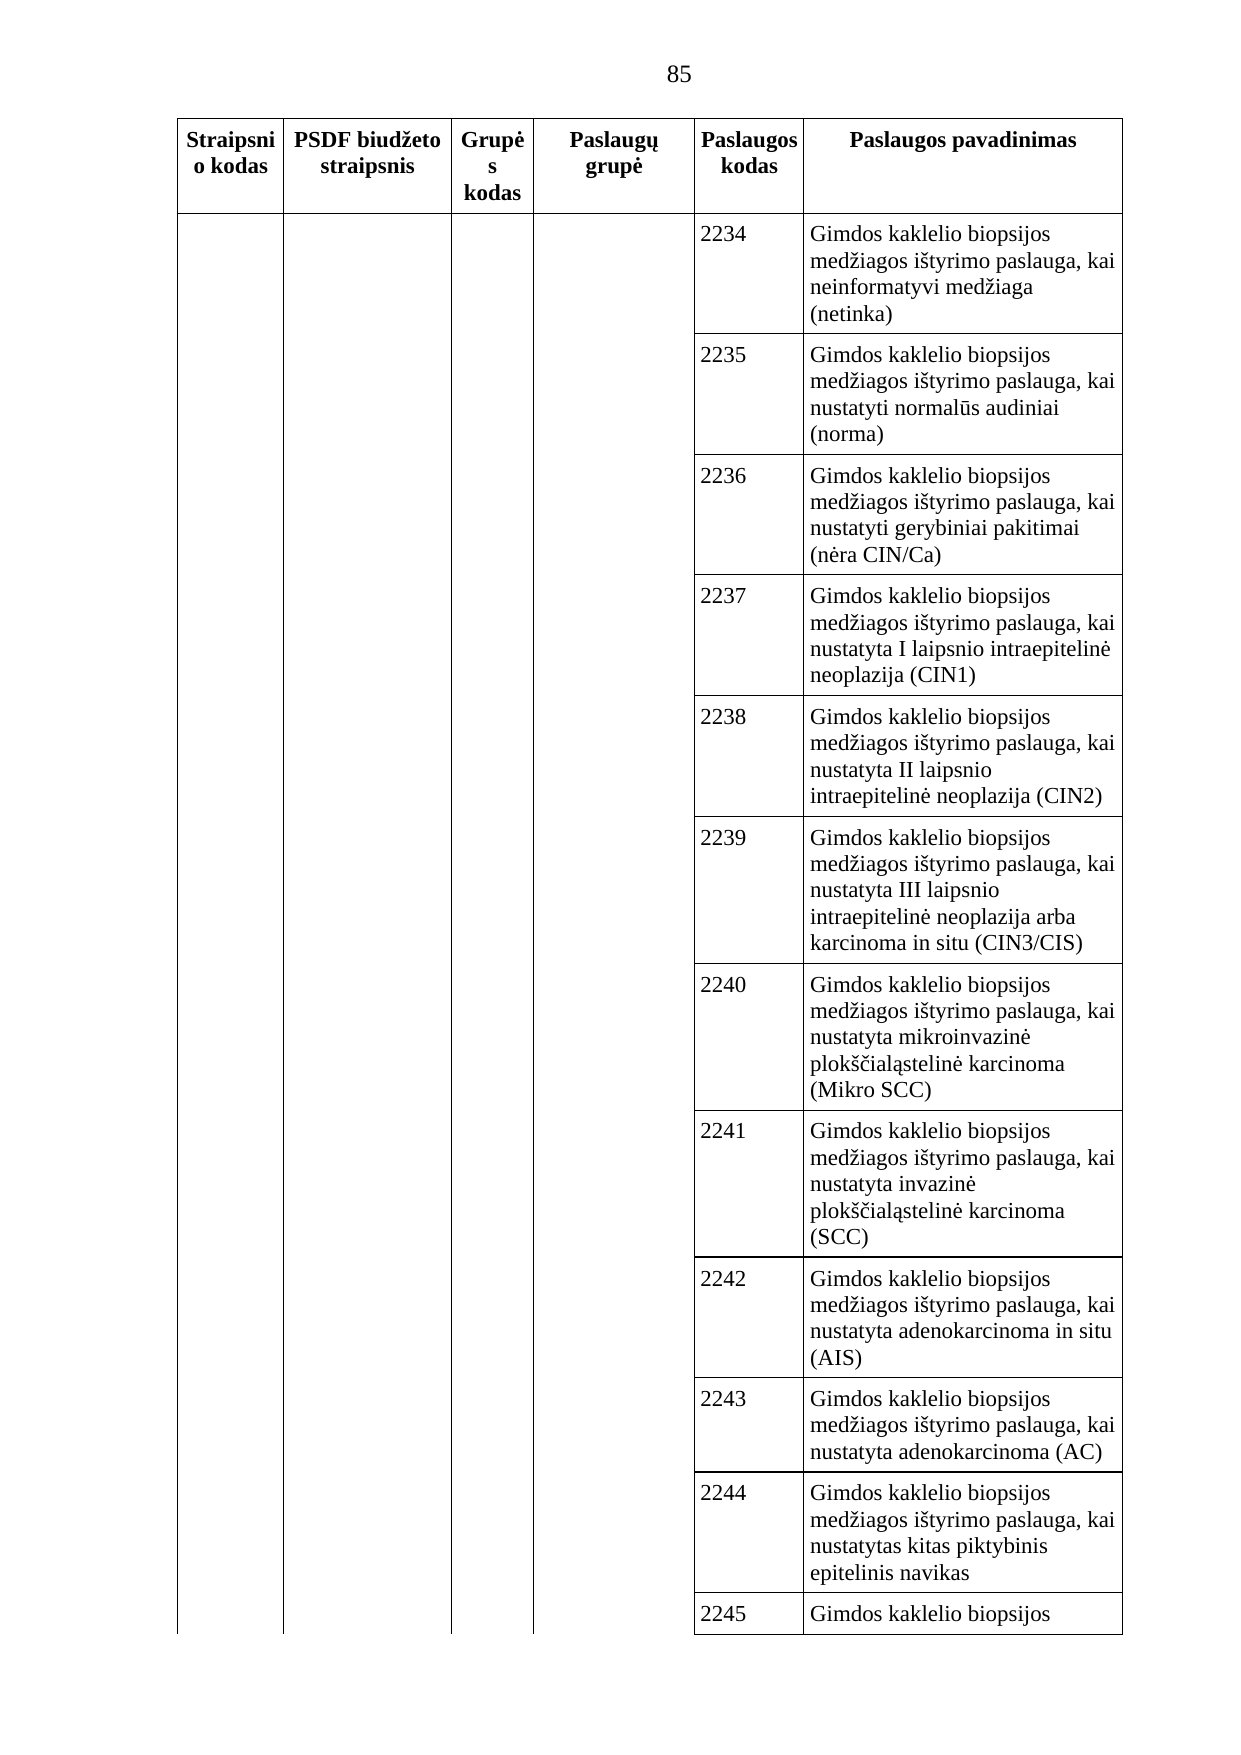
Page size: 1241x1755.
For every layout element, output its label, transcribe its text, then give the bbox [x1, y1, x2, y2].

table_header Paslaugos kodas [695, 119, 803, 212]
table_cell 2245 [695, 1593, 803, 1633]
table_cell 2236 [695, 455, 803, 574]
table_cell [178, 1377, 283, 1471]
table_cell [452, 214, 533, 333]
table_header PSDF biudžeto straipsnis [284, 119, 451, 212]
table_cell [534, 816, 694, 962]
table_cell 2234 [695, 214, 803, 333]
table_cell [178, 574, 283, 695]
table_cell Gimdos kaklelio biopsijos medžiagos ištyrimo paslauga, kai nustatyti gerybiniai pakitimai (nėra CIN/Ca) [804, 455, 1122, 574]
table_cell Gimdos kaklelio biopsijos medžiagos ištyrimo paslauga, kai nustatyta III laipsnio intraepitelinė neoplazija arba karcinoma in situ (CIN3/CIS) [804, 817, 1122, 962]
table_cell [178, 214, 283, 333]
table_cell [178, 1471, 283, 1592]
table_cell [452, 816, 533, 962]
table_cell 2243 [695, 1378, 803, 1471]
table_cell [284, 816, 451, 962]
table_cell [534, 963, 694, 1109]
table_cell [534, 333, 694, 454]
table_cell [284, 333, 451, 454]
table_cell [534, 1377, 694, 1471]
table_cell [178, 816, 283, 962]
table_cell Gimdos kaklelio biopsijos [804, 1593, 1122, 1633]
table_header Paslaugos pavadinimas [804, 119, 1122, 212]
table_cell [284, 454, 451, 574]
table_cell Gimdos kaklelio biopsijos medžiagos ištyrimo paslauga, kai nustatytas kitas piktybinis epitelinis navikas [804, 1473, 1122, 1592]
table_cell [452, 963, 533, 1109]
table_cell [178, 454, 283, 574]
table_cell Gimdos kaklelio biopsijos medžiagos ištyrimo paslauga, kai nustatyta invazinė plokščialąstelinė karcinoma (SCC) [804, 1111, 1122, 1256]
table_cell [284, 963, 451, 1109]
table_cell [534, 574, 694, 695]
table_cell 2242 [695, 1258, 803, 1377]
table_cell [178, 963, 283, 1109]
table_header Grupės kodas [452, 119, 533, 212]
table_cell [452, 1110, 533, 1256]
table_cell Gimdos kaklelio biopsijos medžiagos ištyrimo paslauga, kai nustatyta II laipsnio intraepitelinė neoplazija (CIN2) [804, 696, 1122, 816]
table_cell 2244 [695, 1473, 803, 1592]
table_cell [452, 1592, 533, 1633]
table_cell [534, 1110, 694, 1256]
table_cell [534, 214, 694, 333]
table_cell [452, 1256, 533, 1377]
table_cell 2235 [695, 334, 803, 454]
table_cell [178, 1256, 283, 1377]
table_cell [534, 1471, 694, 1592]
table_cell [534, 695, 694, 816]
table_cell [284, 214, 451, 333]
table_cell [452, 1377, 533, 1471]
table_cell [452, 333, 533, 454]
table_cell [178, 1592, 283, 1633]
table_cell [178, 695, 283, 816]
table_cell 2237 [695, 575, 803, 695]
table_cell [452, 454, 533, 574]
table_header Straipsnio kodas [178, 119, 283, 212]
table_cell Gimdos kaklelio biopsijos medžiagos ištyrimo paslauga, kai nustatyti normalūs audiniai (norma) [804, 334, 1122, 454]
table_cell [284, 695, 451, 816]
table_cell [452, 695, 533, 816]
table_cell [452, 574, 533, 695]
table_cell [452, 1471, 533, 1592]
table_cell Gimdos kaklelio biopsijos medžiagos ištyrimo paslauga, kai nustatyta adenokarcinoma in situ (AIS) [804, 1258, 1122, 1377]
table_cell [534, 454, 694, 574]
table_cell [284, 1110, 451, 1256]
table_cell 2240 [695, 964, 803, 1109]
table_cell [534, 1592, 694, 1633]
table_cell 2239 [695, 817, 803, 962]
table_cell Gimdos kaklelio biopsijos medžiagos ištyrimo paslauga, kai neinformatyvi medžiaga (netinka) [804, 214, 1122, 333]
table_cell [284, 1592, 451, 1633]
table_cell Gimdos kaklelio biopsijos medžiagos ištyrimo paslauga, kai nustatyta I laipsnio intraepitelinė neoplazija (CIN1) [804, 575, 1122, 695]
table_cell 2238 [695, 696, 803, 816]
table_cell Gimdos kaklelio biopsijos medžiagos ištyrimo paslauga, kai nustatyta adenokarcinoma (AC) [804, 1378, 1122, 1471]
table_cell [284, 1377, 451, 1471]
table_cell [284, 1256, 451, 1377]
table_cell Gimdos kaklelio biopsijos medžiagos ištyrimo paslauga, kai nustatyta mikroinvazinė plokščialąstelinė karcinoma (Mikro SCC) [804, 964, 1122, 1109]
table_cell [178, 1110, 283, 1256]
table_cell 2241 [695, 1111, 803, 1256]
table_header Paslaugų grupė [534, 119, 694, 212]
table_cell [284, 574, 451, 695]
table_cell [178, 333, 283, 454]
table_cell [284, 1471, 451, 1592]
table_cell [534, 1256, 694, 1377]
